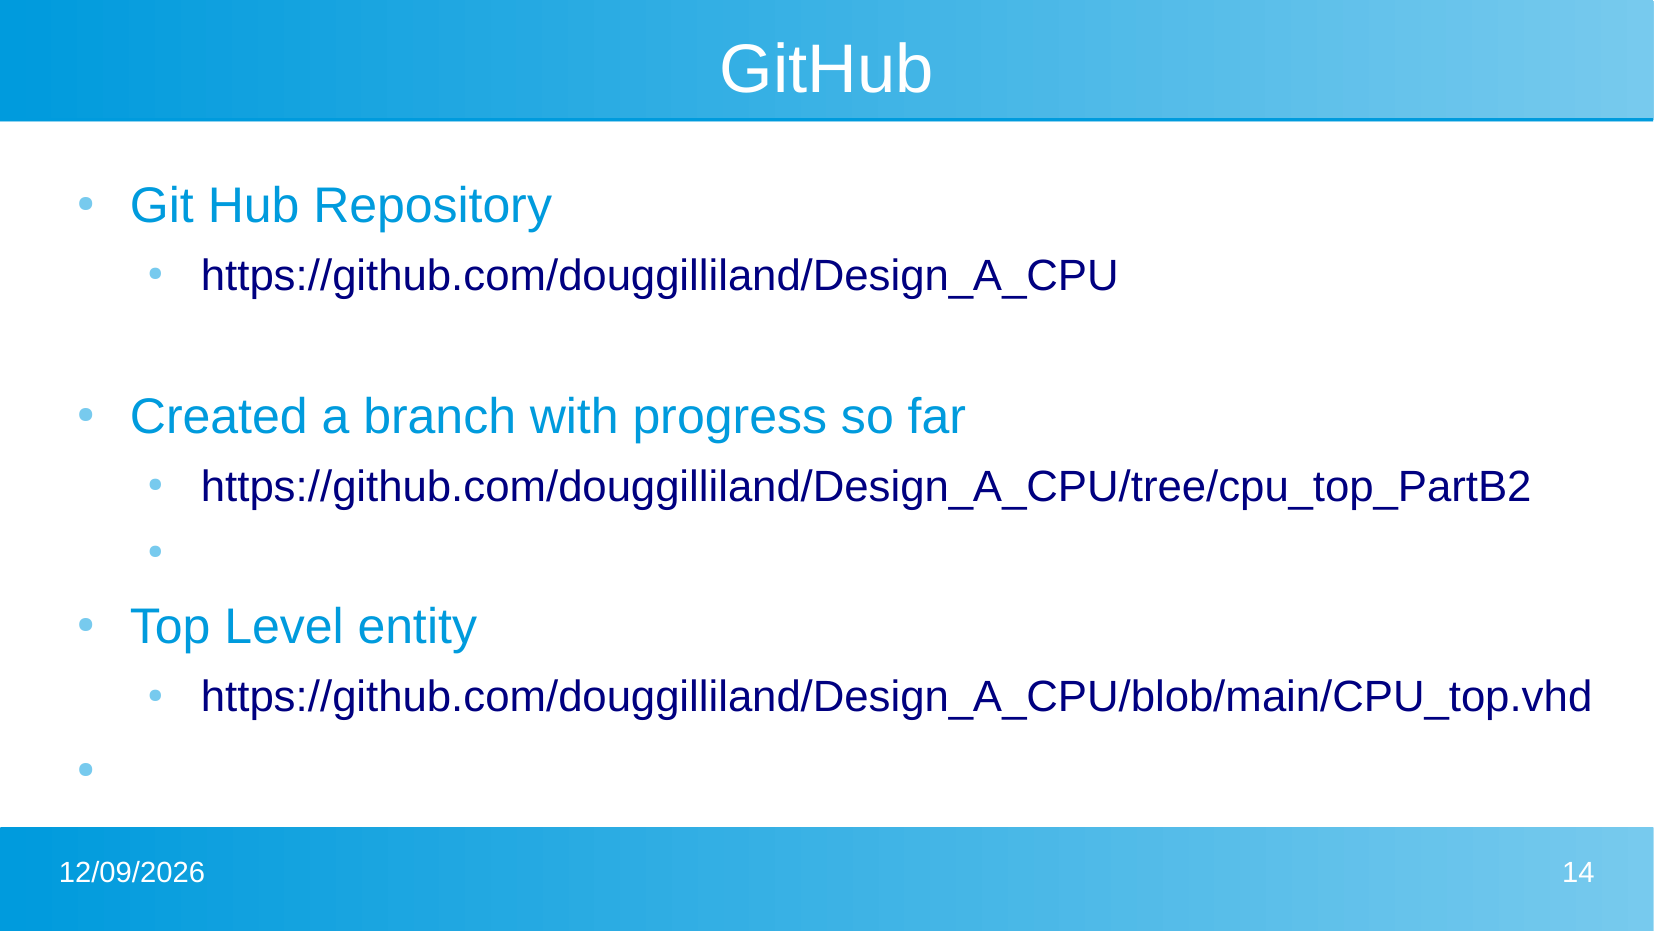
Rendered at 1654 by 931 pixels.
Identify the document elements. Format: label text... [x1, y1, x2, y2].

list Git Hub Repository https://github.com/douggilliland/Design_A_CPU Created a branch with progress so far https://github.com/douggilliland/Design_A_CPU/tree/cpu_top_PartB2 Top Level entity https://github.com/douggilliland/Design_A_CPU/blob/main/CPU_top.vhd [59, 177, 1595, 768]
title GitHub [59, 29, 1595, 108]
